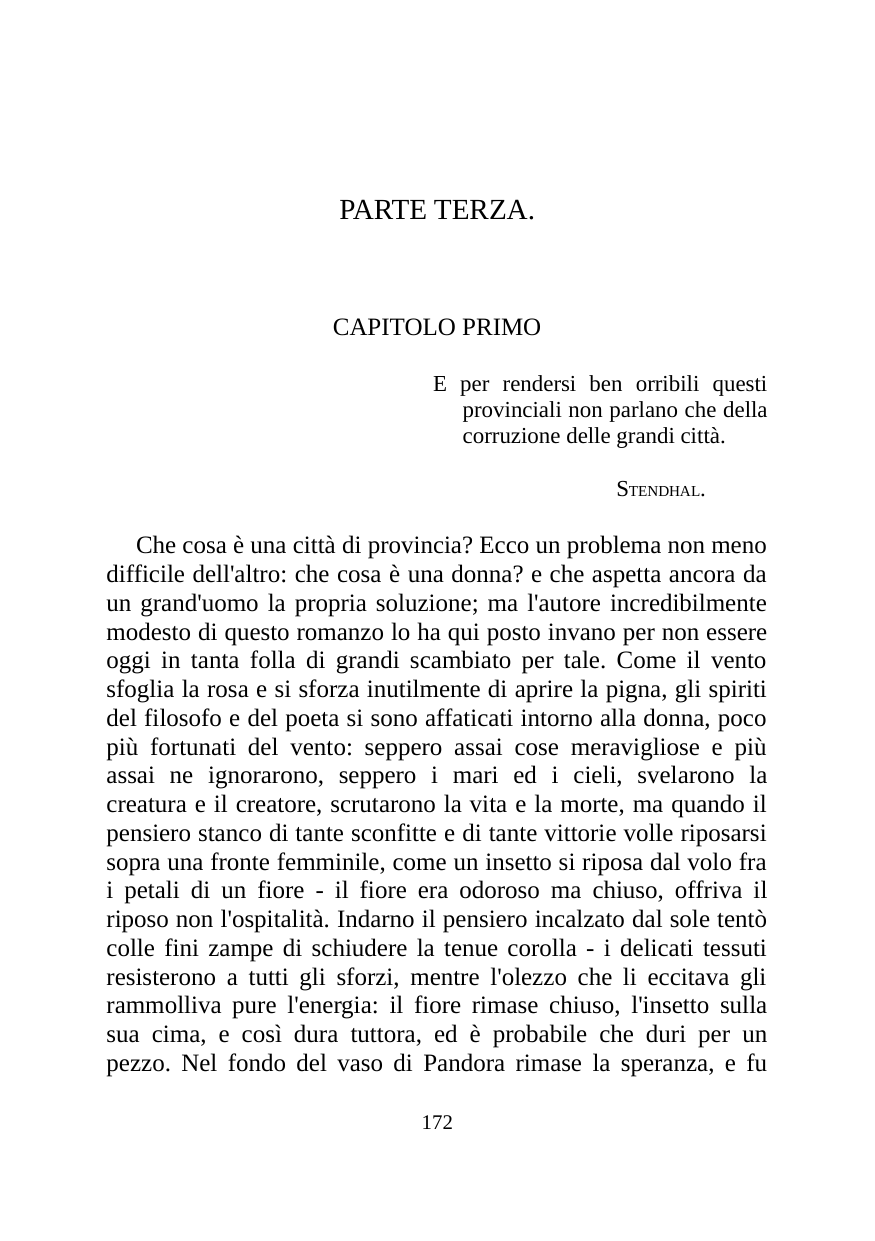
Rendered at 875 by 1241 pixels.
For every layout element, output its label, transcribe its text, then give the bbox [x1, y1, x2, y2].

text Che cosa è una città di provincia? Ecco un problema non meno difficile dell'altro: che cosa è una donna? e che aspetta ancora da un grand'uomo la propria soluzione; ma l'autore incredibilmente modesto di questo romanzo lo ha qui posto invano per non essere oggi in tanta folla di grandi scambiato per tale. Come il vento sfoglia la rosa e si sforza inutilmente di aprire la pigna, gli spiriti del filosofo e del poeta si sono affaticati intorno alla donna, poco più fortunati del vento: seppero assai cose meravigliose e più assai ne ignorarono, seppero i mari ed i cieli, svelarono la creatura e il creatore, scrutarono la vita e la morte, ma quando il pensiero stanco di tante sconfitte e di tante vittorie volle riposarsi sopra una fronte femminile, come un insetto si riposa dal volo fra i petali di un fiore - il fiore era odoroso ma chiuso, offriva il riposo non l'ospitalità. Indarno il pensiero incalzato dal sole tentò colle fini zampe di schiudere la tenue corolla - i delicati tessuti resisterono a tutti gli sforzi, mentre l'olezzo che li eccitava gli rammolliva pure l'energia: il fiore rimase chiuso, l'insetto sulla sua cima, e così dura tuttora, ed è probabile che duri per un pezzo. Nel fondo del vaso di Pandora rimase la speranza, e fu [106, 530, 768, 1077]
text Stendhal. [106, 475, 706, 502]
text E per rendersi ben orribili questi provinciali non parlano che della corruzione delle grandi città. [433, 370, 768, 449]
text CAPITOLO PRIMO [106, 312, 768, 341]
text PARTE TERZA. [106, 192, 768, 226]
